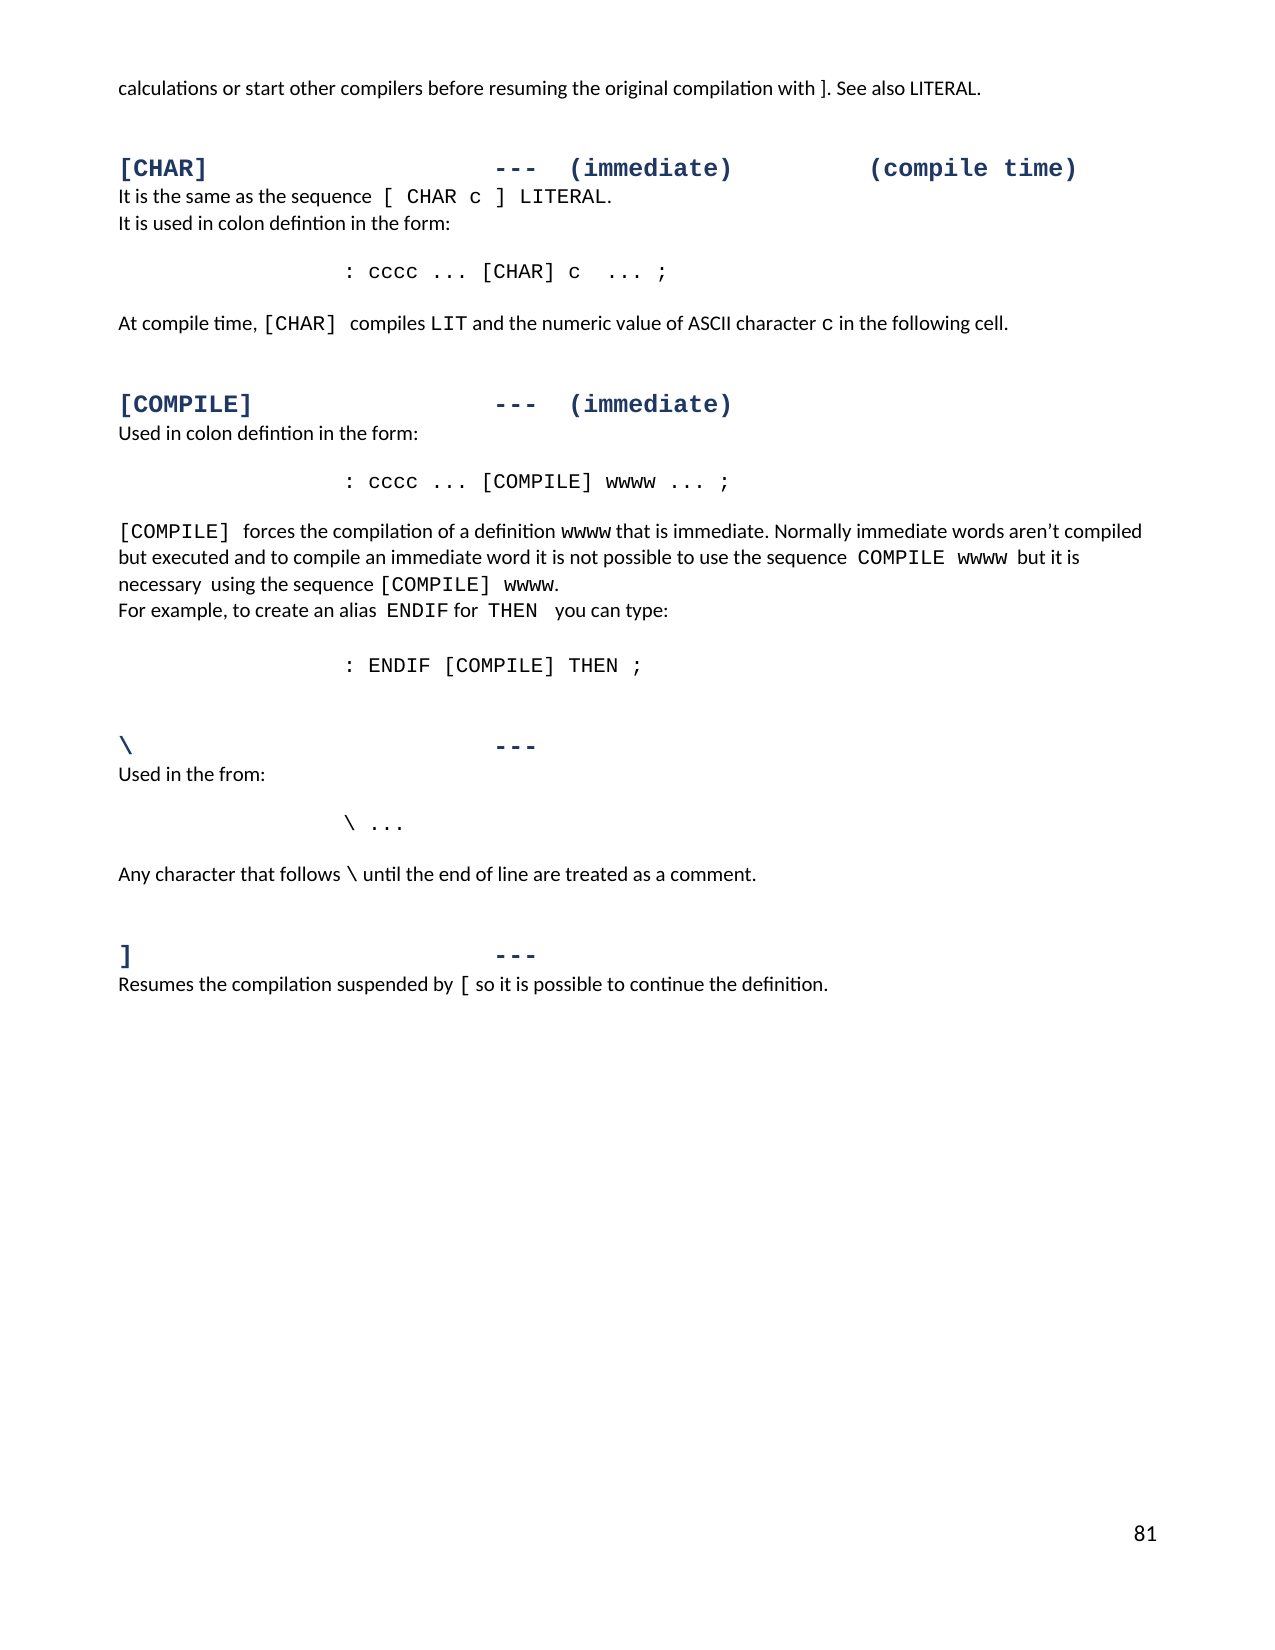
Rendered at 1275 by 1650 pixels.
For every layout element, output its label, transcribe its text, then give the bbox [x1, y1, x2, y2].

text It is used in colon defintion in the form: [118, 210, 1157, 236]
text calculations or start other compilers before resuming the original compilation with ]. See also LITERAL. [118, 75, 1157, 100]
text For example, to create an alias ENDIF for THEN you can type: [118, 597, 1157, 624]
text It is the same as the sequence [ CHAR c ] LITERAL. [118, 184, 1157, 210]
text Any character that follows \ until the end of line are treated as a comment. [118, 862, 1157, 888]
text : ENDIF [COMPILE] THEN ; [118, 652, 1157, 678]
subtitle \ --- [118, 733, 1157, 762]
text Resumes the compilation suspended by [ so it is possible to continue the definition. [118, 971, 1157, 998]
subtitle ] --- [118, 943, 1157, 971]
text At compile time, [CHAR] compiles LIT and the numeric value of ASCII character c in the following cell. [118, 310, 1157, 337]
subtitle [COMPILE] --- (immediate) [118, 392, 1157, 420]
text : cccc ... [COMPILE] wwww ... ; [118, 471, 1157, 494]
text \ ... [118, 812, 1157, 836]
text : cccc ... [CHAR] c ... ; [118, 261, 1157, 285]
subtitle [CHAR] --- (immediate) (compile time) [118, 155, 1157, 184]
text Used in the from: [118, 762, 1157, 787]
text [COMPILE] forces the compilation of a definition wwww that is immediate. Normally immediate words aren’t compiled but executed and to compile an immediate word it is not possible to use the sequence COMPILE wwww but it is necessary using the sequence [COMPILE] wwww. [118, 518, 1157, 597]
text Used in colon defintion in the form: [118, 420, 1157, 445]
